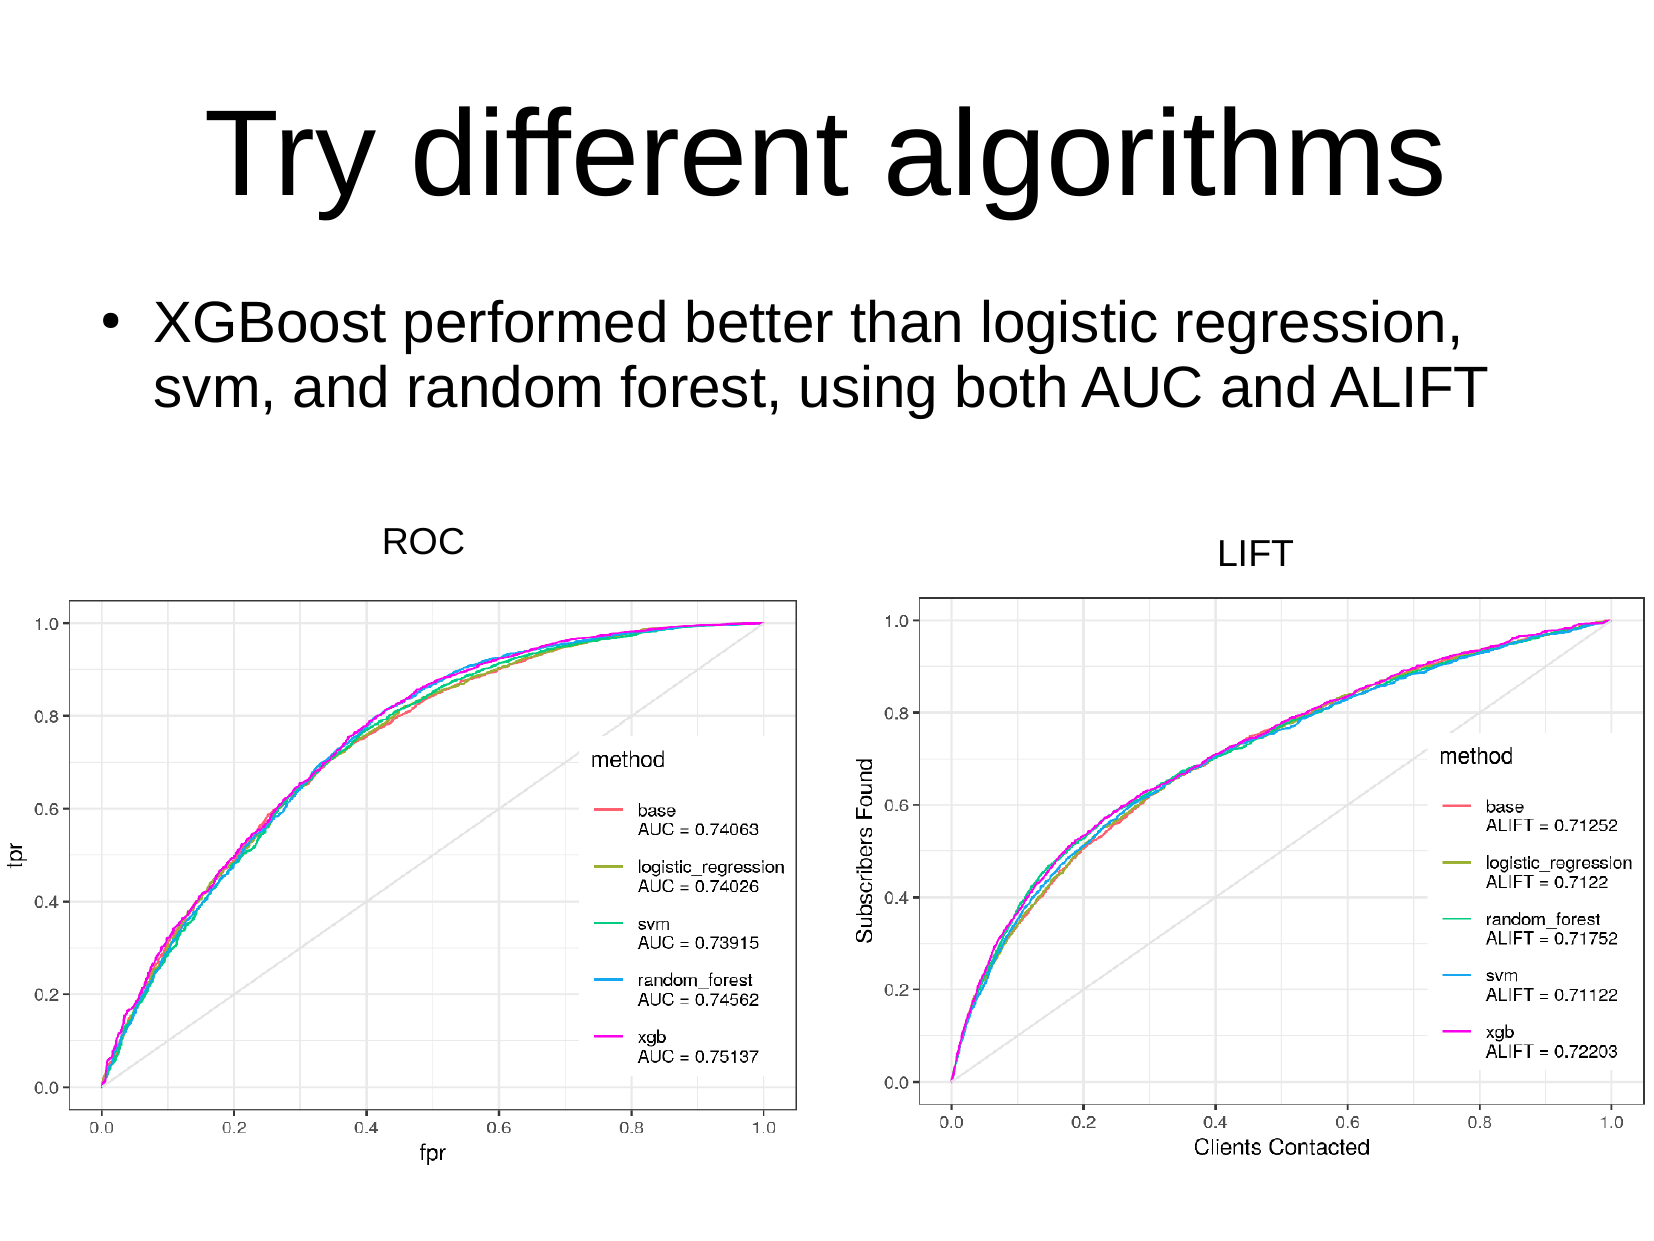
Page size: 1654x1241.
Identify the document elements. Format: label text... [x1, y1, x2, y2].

text_box LIFT [1202, 525, 1310, 582]
text_box ROC [367, 513, 481, 571]
list XGBoost performed better than logistic regression, svm, and random forest, using both AUC and ALIFT [82, 290, 1571, 1010]
picture [5, 596, 801, 1169]
title Try different algorithms [82, 49, 1571, 257]
picture [851, 595, 1647, 1160]
